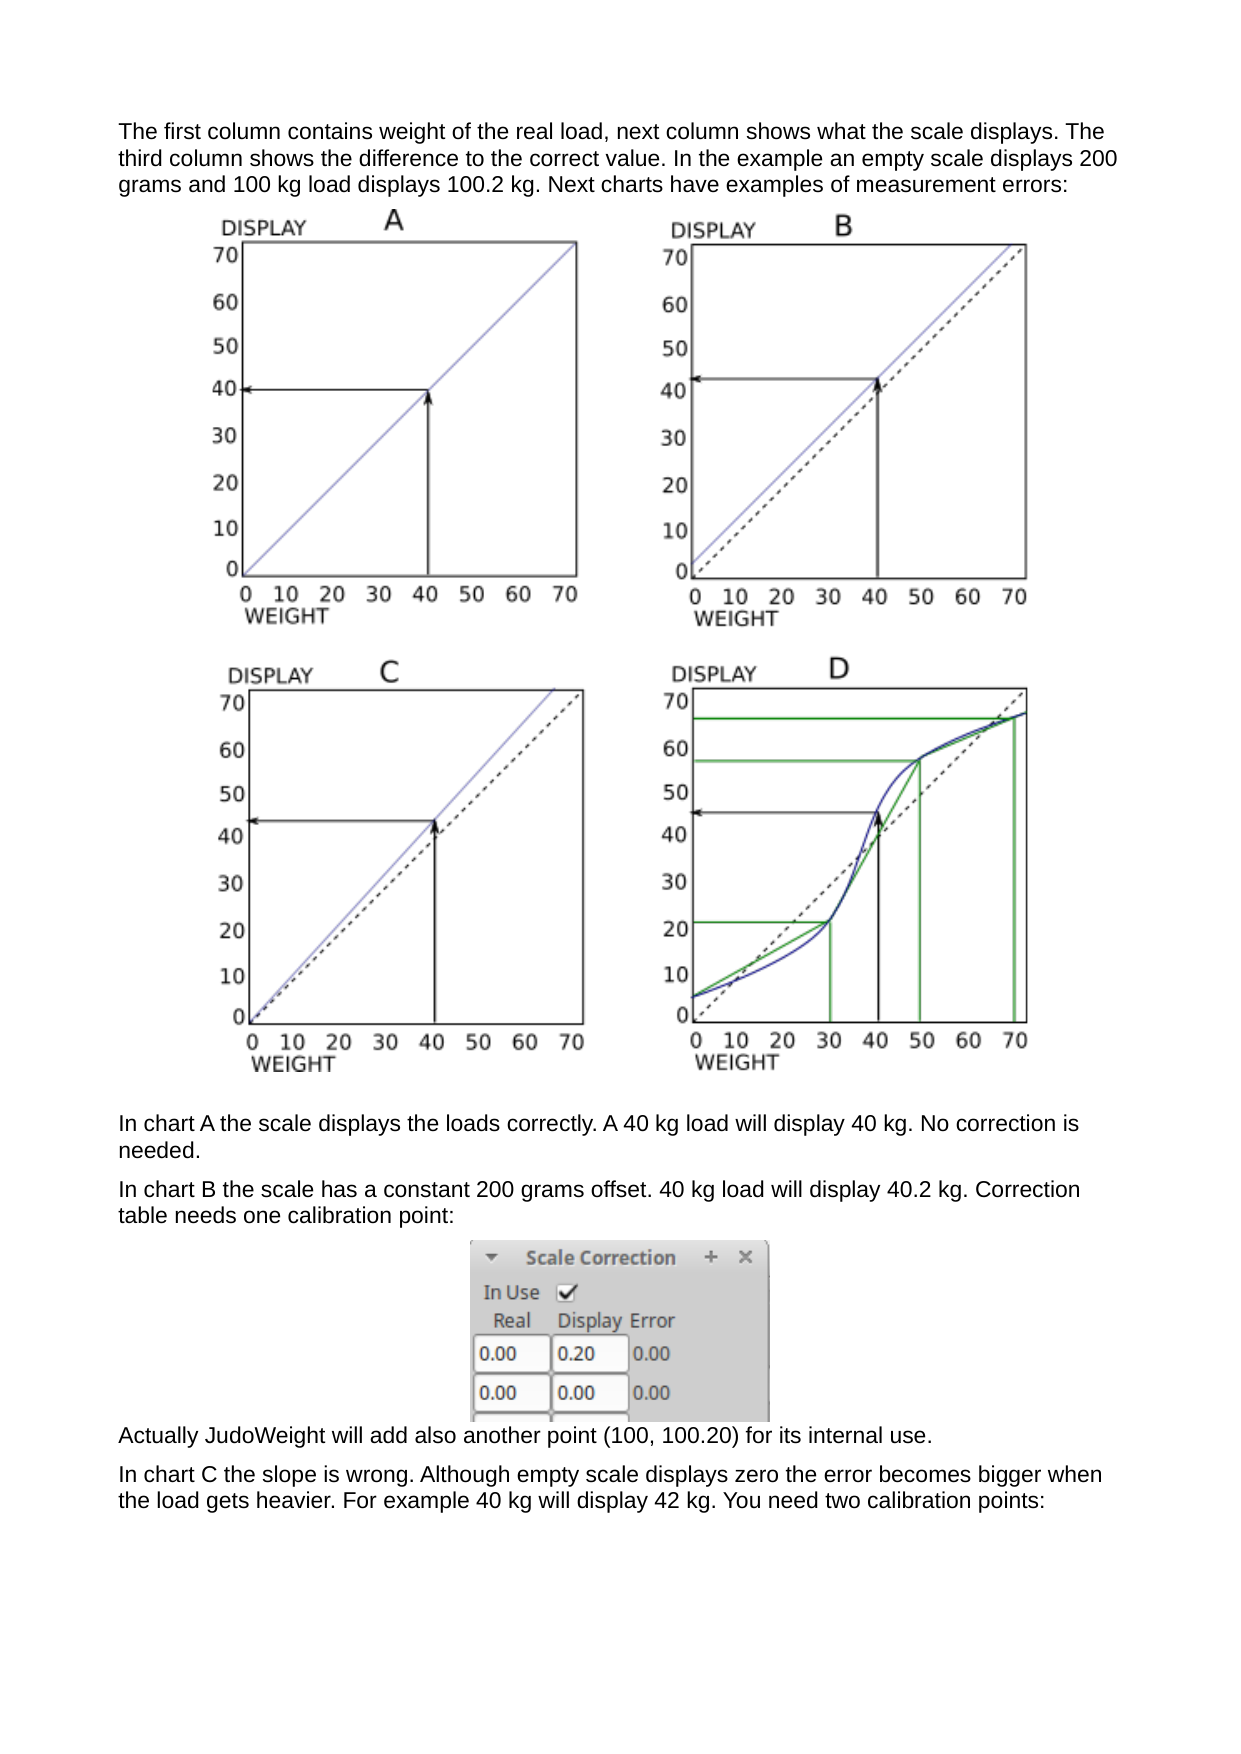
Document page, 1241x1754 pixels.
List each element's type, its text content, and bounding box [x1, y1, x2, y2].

text The first column contains weight of the real load, next column shows what the scale displays. The third column shows the difference to the correct value. In the example an empty scale displays 200 grams and 100 kg load displays 100.2 kg. Next charts have examples of measurement errors: [118, 118, 1122, 197]
picture [212, 209, 1028, 1072]
text In chart B the scale has a constant 200 grams offset. 40 kg load will display 40.2 kg. Correction table needs one calibration point: [118, 1176, 1122, 1228]
text In chart A the scale displays the loads correctly. A 40 kg load will display 40 kg. No correction is needed. [118, 1110, 1122, 1163]
text Actually JudoWeight will add also another point (100, 100.20) for its internal use. [118, 1422, 1122, 1448]
picture [470, 1240, 770, 1422]
text In chart C the slope is wrong. Although empty scale displays zero the error becomes bigger when the load gets heavier. For example 40 kg will display 42 kg. You need two calibration points: [118, 1461, 1122, 1513]
